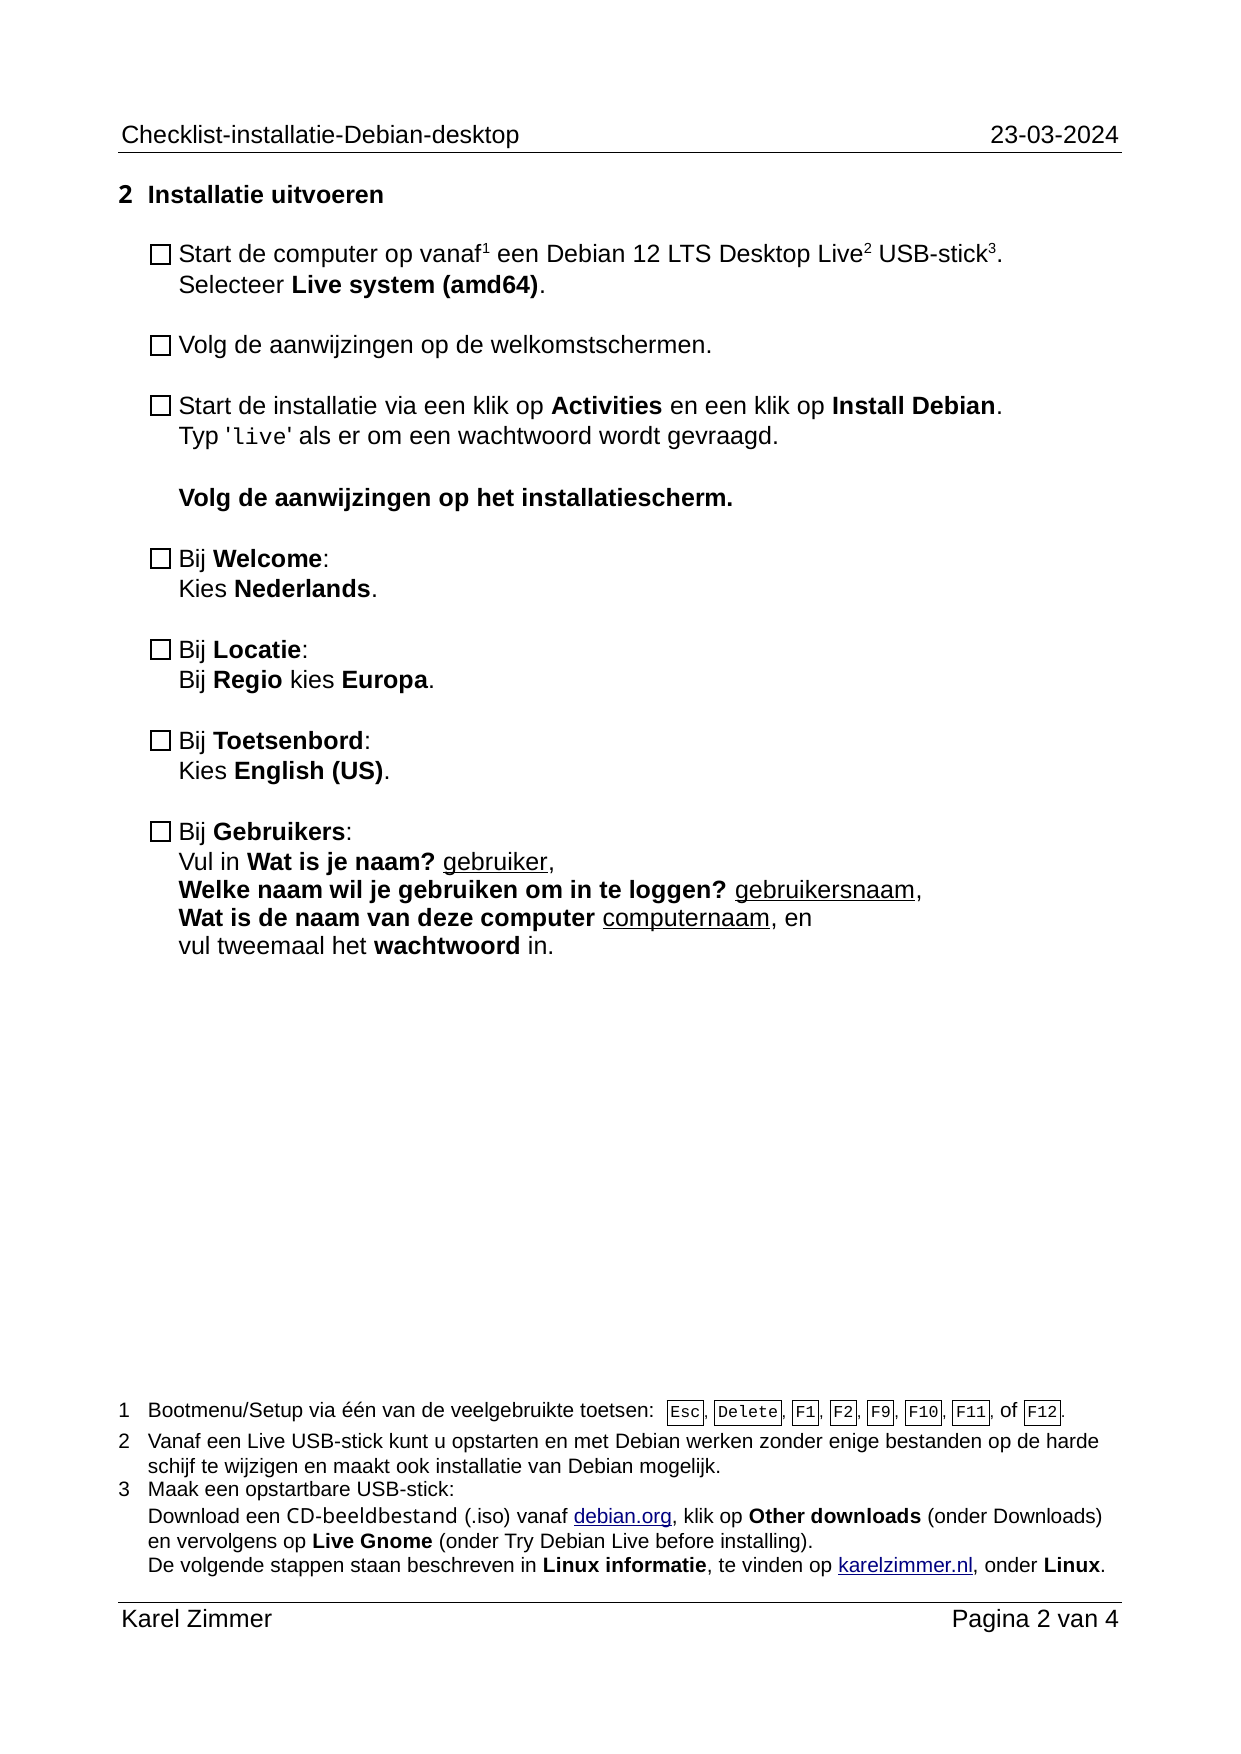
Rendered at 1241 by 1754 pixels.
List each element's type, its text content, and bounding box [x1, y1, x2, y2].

table_cell [142, 635, 177, 665]
table_cell [142, 483, 177, 513]
table_cell Bij Locatie: [177, 635, 1122, 665]
table_cell [142, 453, 177, 483]
table_cell Volg de aanwijzingen op het installatiescherm. [177, 483, 1122, 513]
table_cell [118, 786, 142, 817]
table_cell [118, 269, 142, 300]
table_header [142, 239, 177, 269]
table_cell [142, 817, 177, 847]
table_cell [118, 756, 142, 786]
table_cell [177, 360, 1122, 391]
table_cell [118, 665, 142, 695]
table_cell [142, 330, 177, 360]
table_cell [118, 360, 142, 391]
table_cell [118, 391, 142, 421]
table_cell [177, 514, 1122, 544]
table_cell [118, 574, 142, 604]
table_cell [142, 421, 177, 453]
table_cell [177, 786, 1122, 817]
table_cell [118, 300, 142, 330]
table_cell Bij Toetsenbord: [177, 726, 1122, 756]
table_cell [118, 695, 142, 726]
table_cell [118, 817, 142, 847]
table_cell [142, 756, 177, 786]
table_cell [118, 604, 142, 635]
table_cell Typ 'live' als er om een wachtwoord wordt gevraagd. [177, 421, 1122, 453]
table_cell [118, 453, 142, 483]
table_cell [142, 786, 177, 817]
table_cell Vul in Wat is je naam? gebruiker, Welke naam wil je gebruiken om in te loggen? gebruikersnaam, Wat is de naam van deze computer computernaam, en vul tweemaal het wachtwoord in. [177, 847, 1122, 961]
table_cell Bij Regio kies Europa. [177, 665, 1122, 695]
table_cell [118, 847, 142, 961]
table_cell [142, 544, 177, 574]
table_cell Start de installatie via een klik op Activities en een klik op Install Debian. [177, 391, 1122, 421]
table_cell Kies English (US). [177, 756, 1122, 786]
table_cell [142, 391, 177, 421]
table_cell [142, 360, 177, 391]
table_cell [118, 514, 142, 544]
list Installatie uitvoeren [118, 177, 1122, 211]
table_cell [118, 635, 142, 665]
table_cell [177, 453, 1122, 483]
table_cell [142, 695, 177, 726]
table_cell [118, 483, 142, 513]
table_cell [177, 695, 1122, 726]
table_cell [142, 847, 177, 961]
table_cell [142, 574, 177, 604]
table_cell [142, 514, 177, 544]
table_cell Bij Gebruikers: [177, 817, 1122, 847]
table_cell Kies Nederlands. [177, 574, 1122, 604]
table_header Start de computer op vanaf een Debian 12 LTS Desktop Live USB-stick. [177, 239, 1122, 269]
table_cell [118, 330, 142, 360]
table_cell [118, 544, 142, 574]
table_cell Bij Welcome: [177, 544, 1122, 574]
table_cell [142, 726, 177, 756]
table_cell Selecteer Live system (amd64). [177, 269, 1122, 300]
table_cell [177, 604, 1122, 635]
table_cell [142, 269, 177, 300]
table_cell [177, 300, 1122, 330]
table_cell [118, 726, 142, 756]
table_header [118, 239, 142, 269]
table_cell [142, 300, 177, 330]
table_cell [118, 421, 142, 453]
table_cell [142, 604, 177, 635]
table_cell [142, 665, 177, 695]
table_cell Volg de aanwijzingen op de welkomstschermen. [177, 330, 1122, 360]
